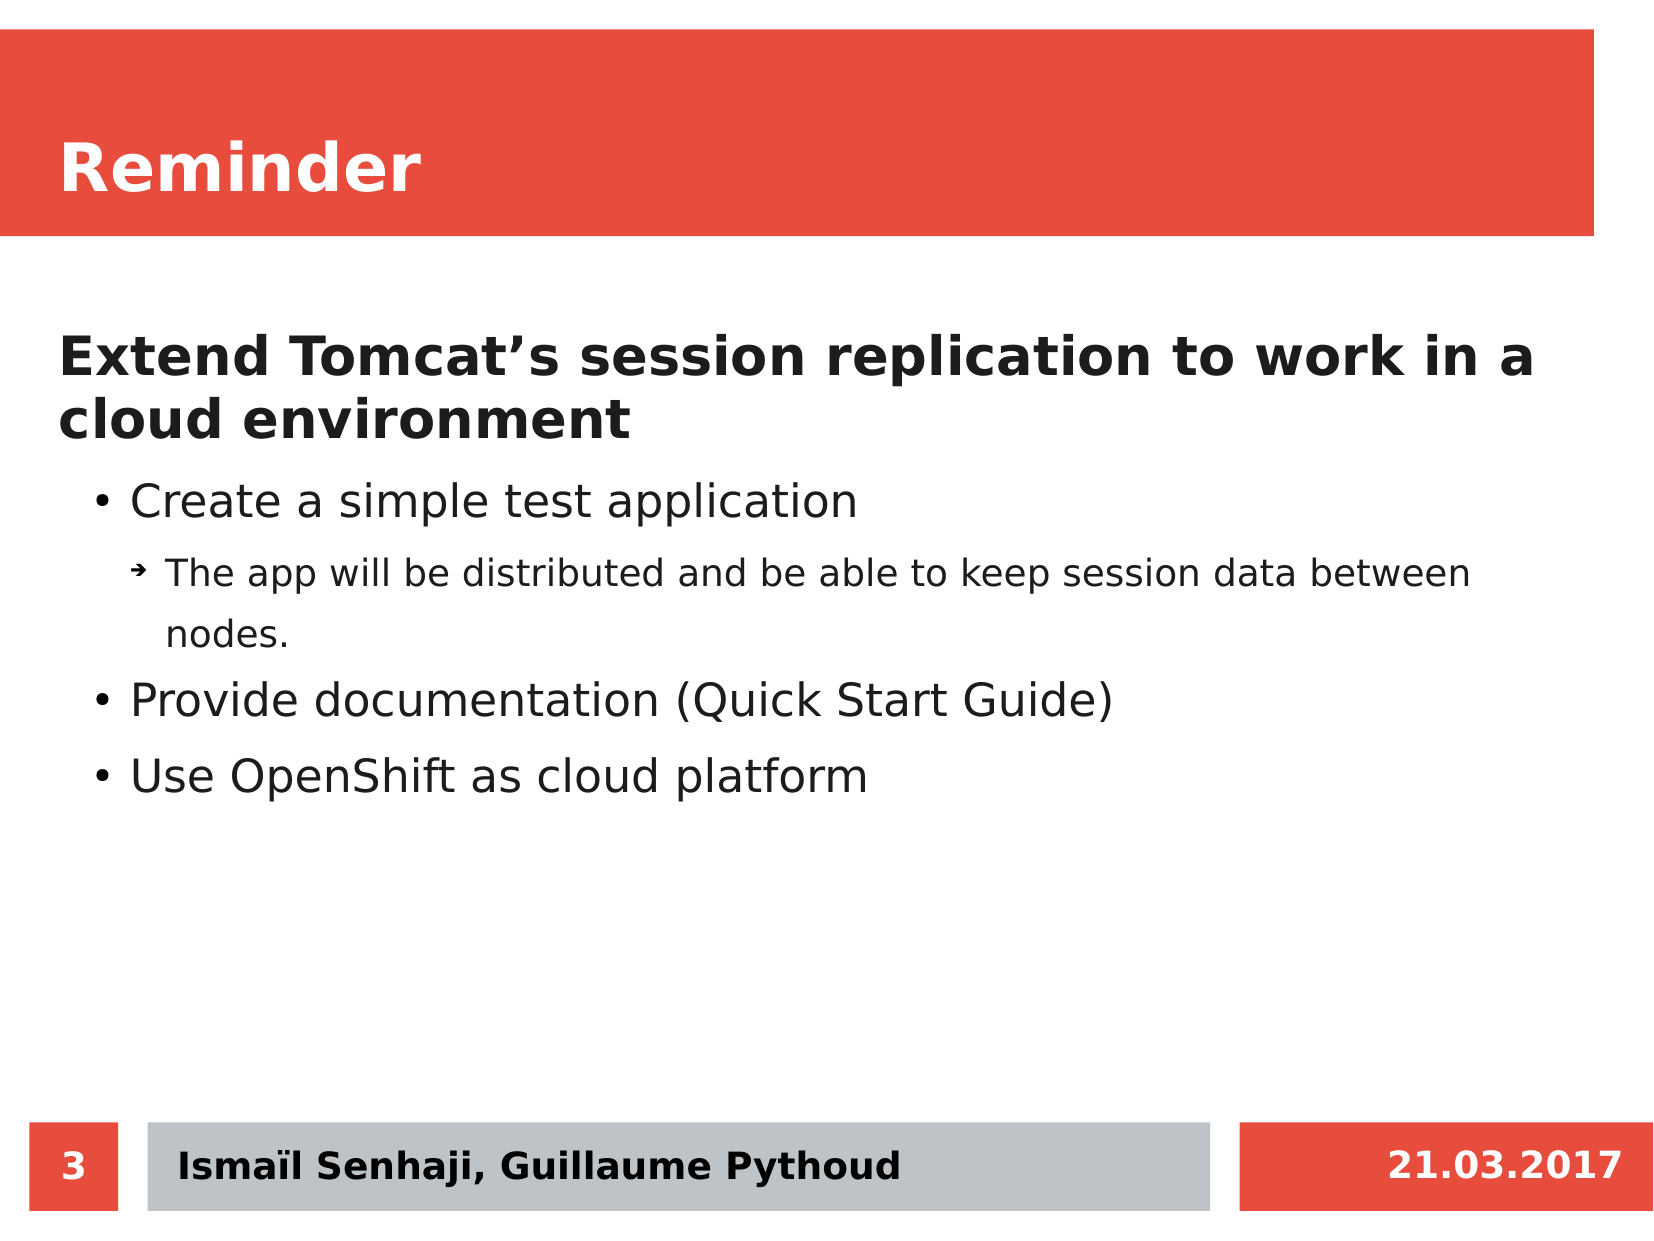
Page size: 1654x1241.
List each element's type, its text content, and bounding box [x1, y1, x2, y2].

list Extend Tomcat’s session replication to work in a cloud environment Create a simple test application The app will be distributed and be able to keep session data between nodes. Provide documentation (Quick Start Guide) Use OpenShift as cloud platform [58, 324, 1565, 1093]
title Reminder [58, 59, 1594, 207]
